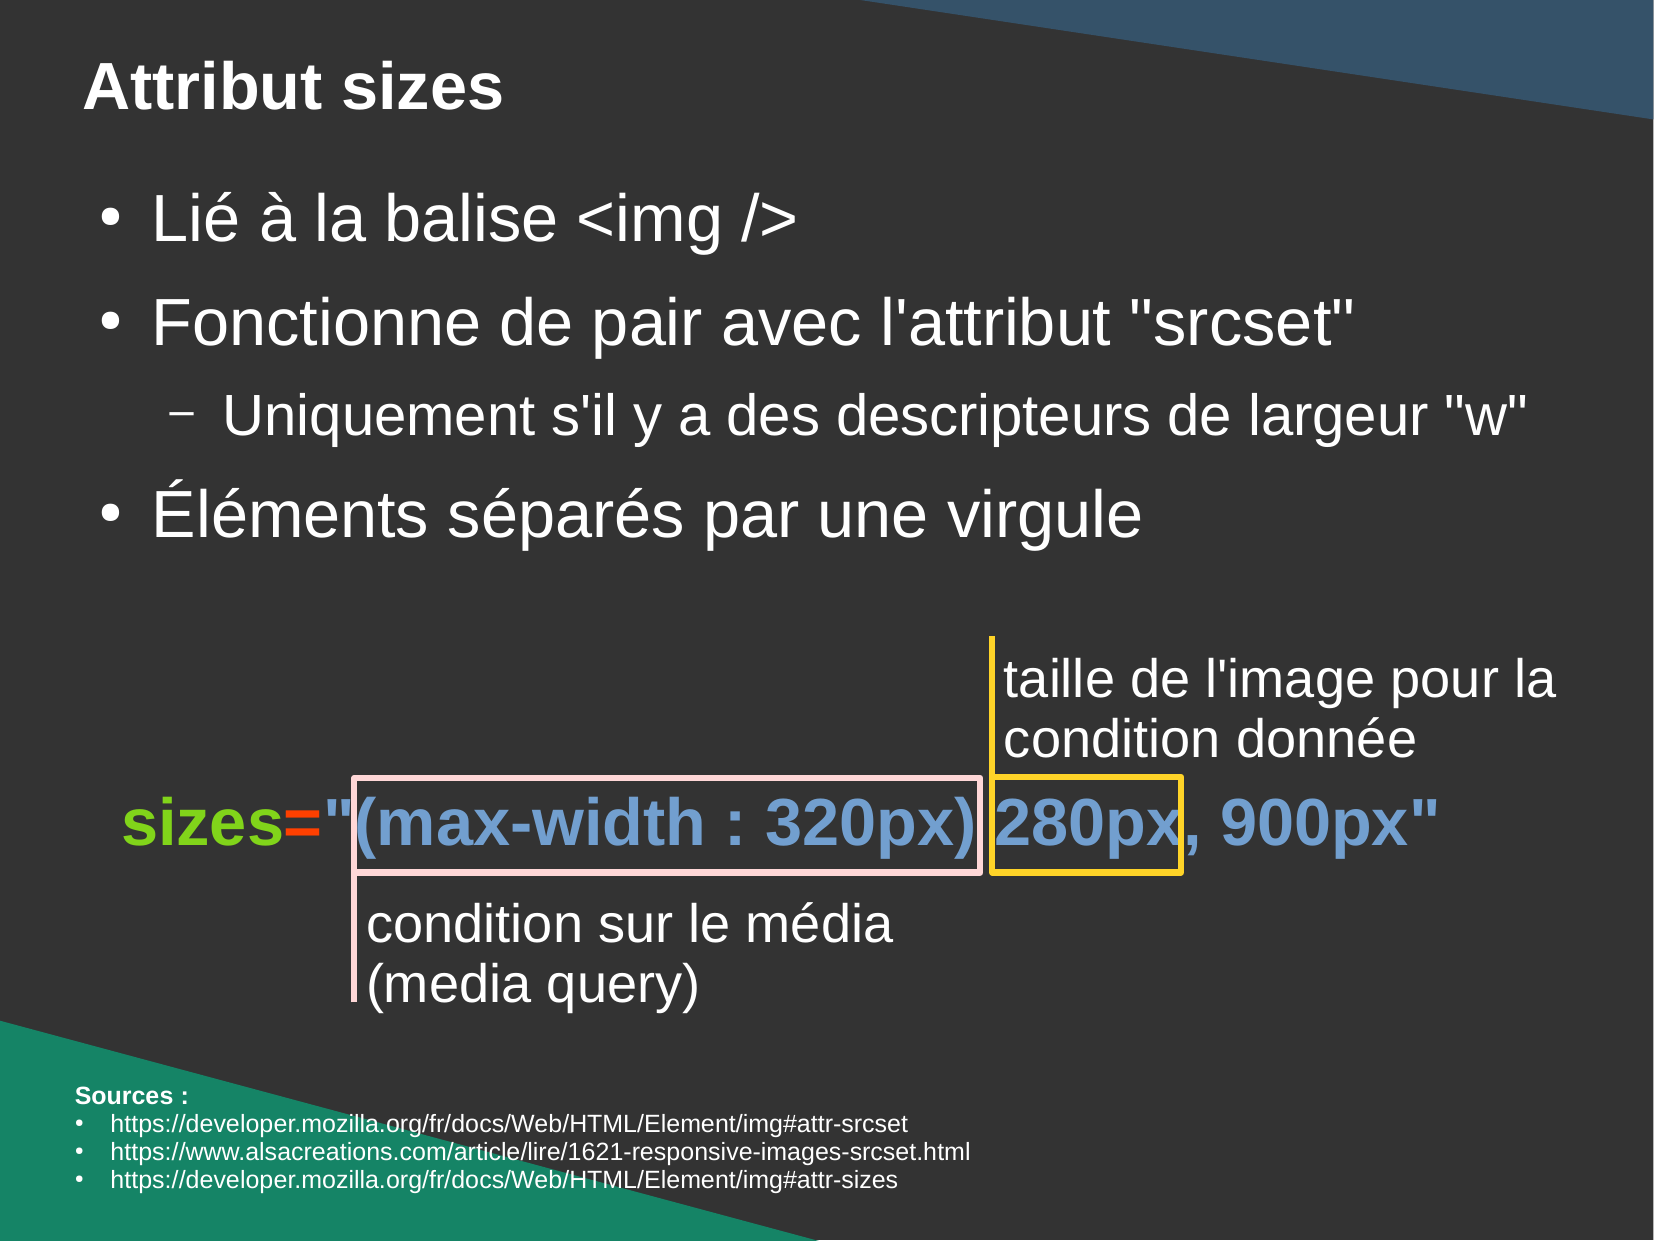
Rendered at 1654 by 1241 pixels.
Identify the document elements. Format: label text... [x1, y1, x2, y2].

text_box sizes="(max-width : 320px) 280px, 900px" [357, 777, 1560, 943]
text_box Sources : https://developer.mozilla.org/fr/docs/Web/HTML/Element/img#attr-srcset https://www.alsacreations.com/article/lire/1621-responsive-images-srcset.html https://developer.mozilla.org/fr/docs/Web/HTML/Element/img#attr-sizes [60, 1074, 1546, 1241]
title taille de l'image pour la condition donnée [1003, 648, 1630, 770]
text_box sizes="(max-width : 320px) 280px, 900px" [995, 780, 1178, 869]
text_box [0, 1020, 199, 1241]
text_box sizes="(max-width : 320px) 280px, 900px" [357, 781, 977, 869]
text_box [860, 0, 1654, 120]
text_box sizes="(max-width : 320px) 280px, 900px" [106, 777, 351, 943]
list Lié à la balise <img /> Fonctionne de pair avec l'attribut "srcset" Uniquement s'il y a des descripteurs de largeur "w" Éléments séparés par une virgule [80, 180, 1605, 567]
title condition sur le média (media query) [366, 893, 993, 1015]
title Attribut sizes [82, 49, 1571, 162]
